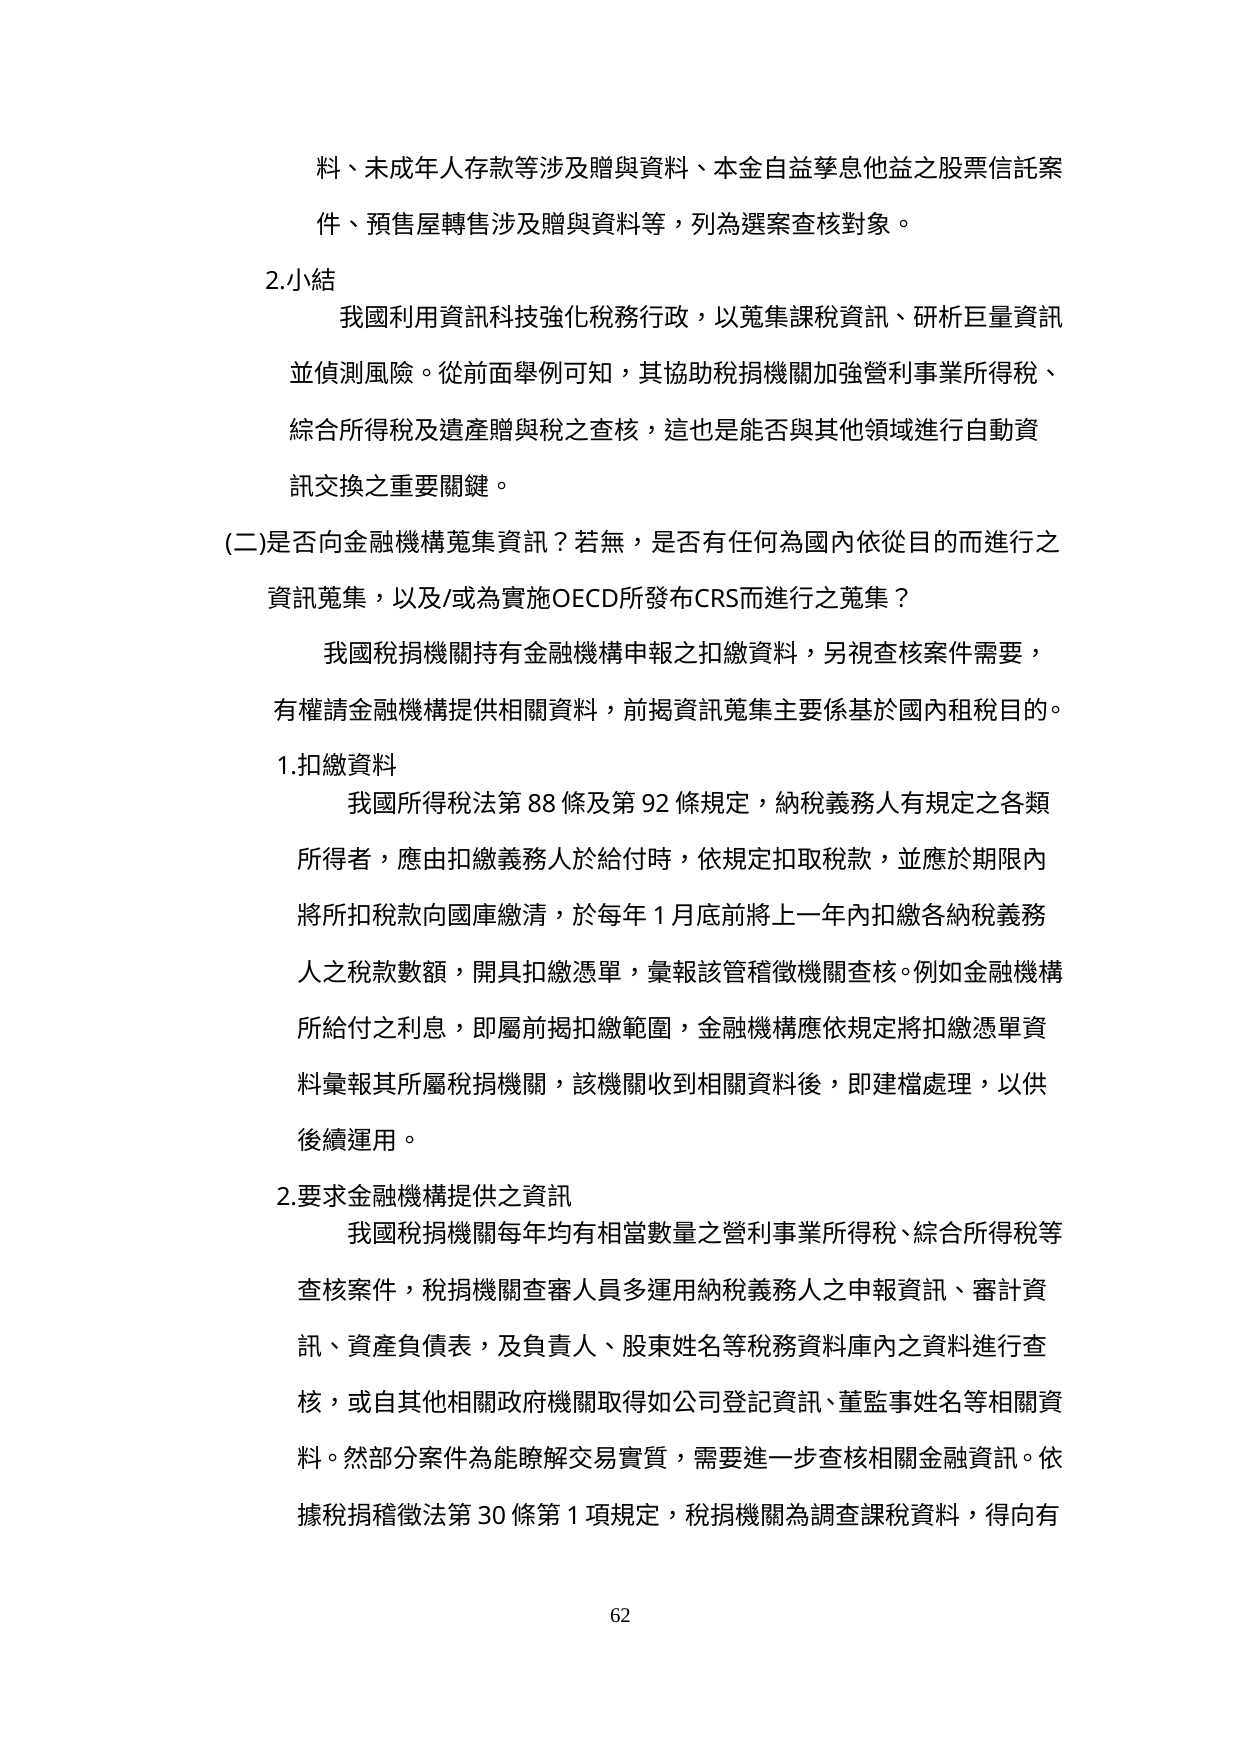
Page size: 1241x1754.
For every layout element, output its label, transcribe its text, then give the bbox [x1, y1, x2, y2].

text 2.要求金融機構提供之資訊 [238, 1176, 1063, 1213]
text 料、未成年人存款等涉及贈與資料、本金自益孳息他益之股票信託案件、預售屋轉售涉及贈與資料等，列為選案查核對象。 [316, 148, 1063, 241]
text 我國所得稅法第88條及第92條規定，納稅義務人有規定之各類所得者，應由扣繳義務人於給付時，依規定扣取稅款，並應於期限內將所扣稅款向國庫繳清，於每年1月底前將上一年內扣繳各納稅義務人之稅款數額，開具扣繳憑單，彙報該管稽徵機關查核。例如金融機構所給付之利息，即屬前揭扣繳範圍，金融機構應依規定將扣繳憑單資料彙報其所屬稅捐機關，該機關收到相關資料後，即建檔處理，以供後續運用。 [297, 783, 1063, 1158]
text (二)是否向金融機構蒐集資訊？若無，是否有任何為國內依從目的而進行之資訊蒐集，以及/或為實施OECD所發布CRS而進行之蒐集？ [225, 521, 1063, 615]
text 1.扣繳資料 [238, 745, 1063, 783]
text 我國稅捐機關每年均有相當數量之營利事業所得稅、綜合所得稅等查核案件，稅捐機關查審人員多運用納稅義務人之申報資訊、審計資訊、資產負債表，及負責人、股東姓名等稅務資料庫內之資料進行查核，或自其他相關政府機關取得如公司登記資訊、董監事姓名等相關資料。然部分案件為能瞭解交易實質，需要進一步查核相關金融資訊。依據稅捐稽徵法第30條第1項規定，稅捐機關為調查課稅資料，得向有 [297, 1213, 1063, 1532]
text 2.小結 [240, 259, 1063, 297]
text 我國利用資訊科技強化稅務行政，以蒐集課稅資訊、研析巨量資訊並偵測風險。從前面舉例可知，其協助稅捐機關加強營利事業所得稅、綜合所得稅及遺產贈與稅之查核，這也是能否與其他領域進行自動資訊交換之重要關鍵。 [289, 297, 1063, 503]
text 我國稅捐機關持有金融機構申報之扣繳資料，另視查核案件需要，有權請金融機構提供相關資料，前揭資訊蒐集主要係基於國內租稅目的。 [273, 633, 1063, 727]
